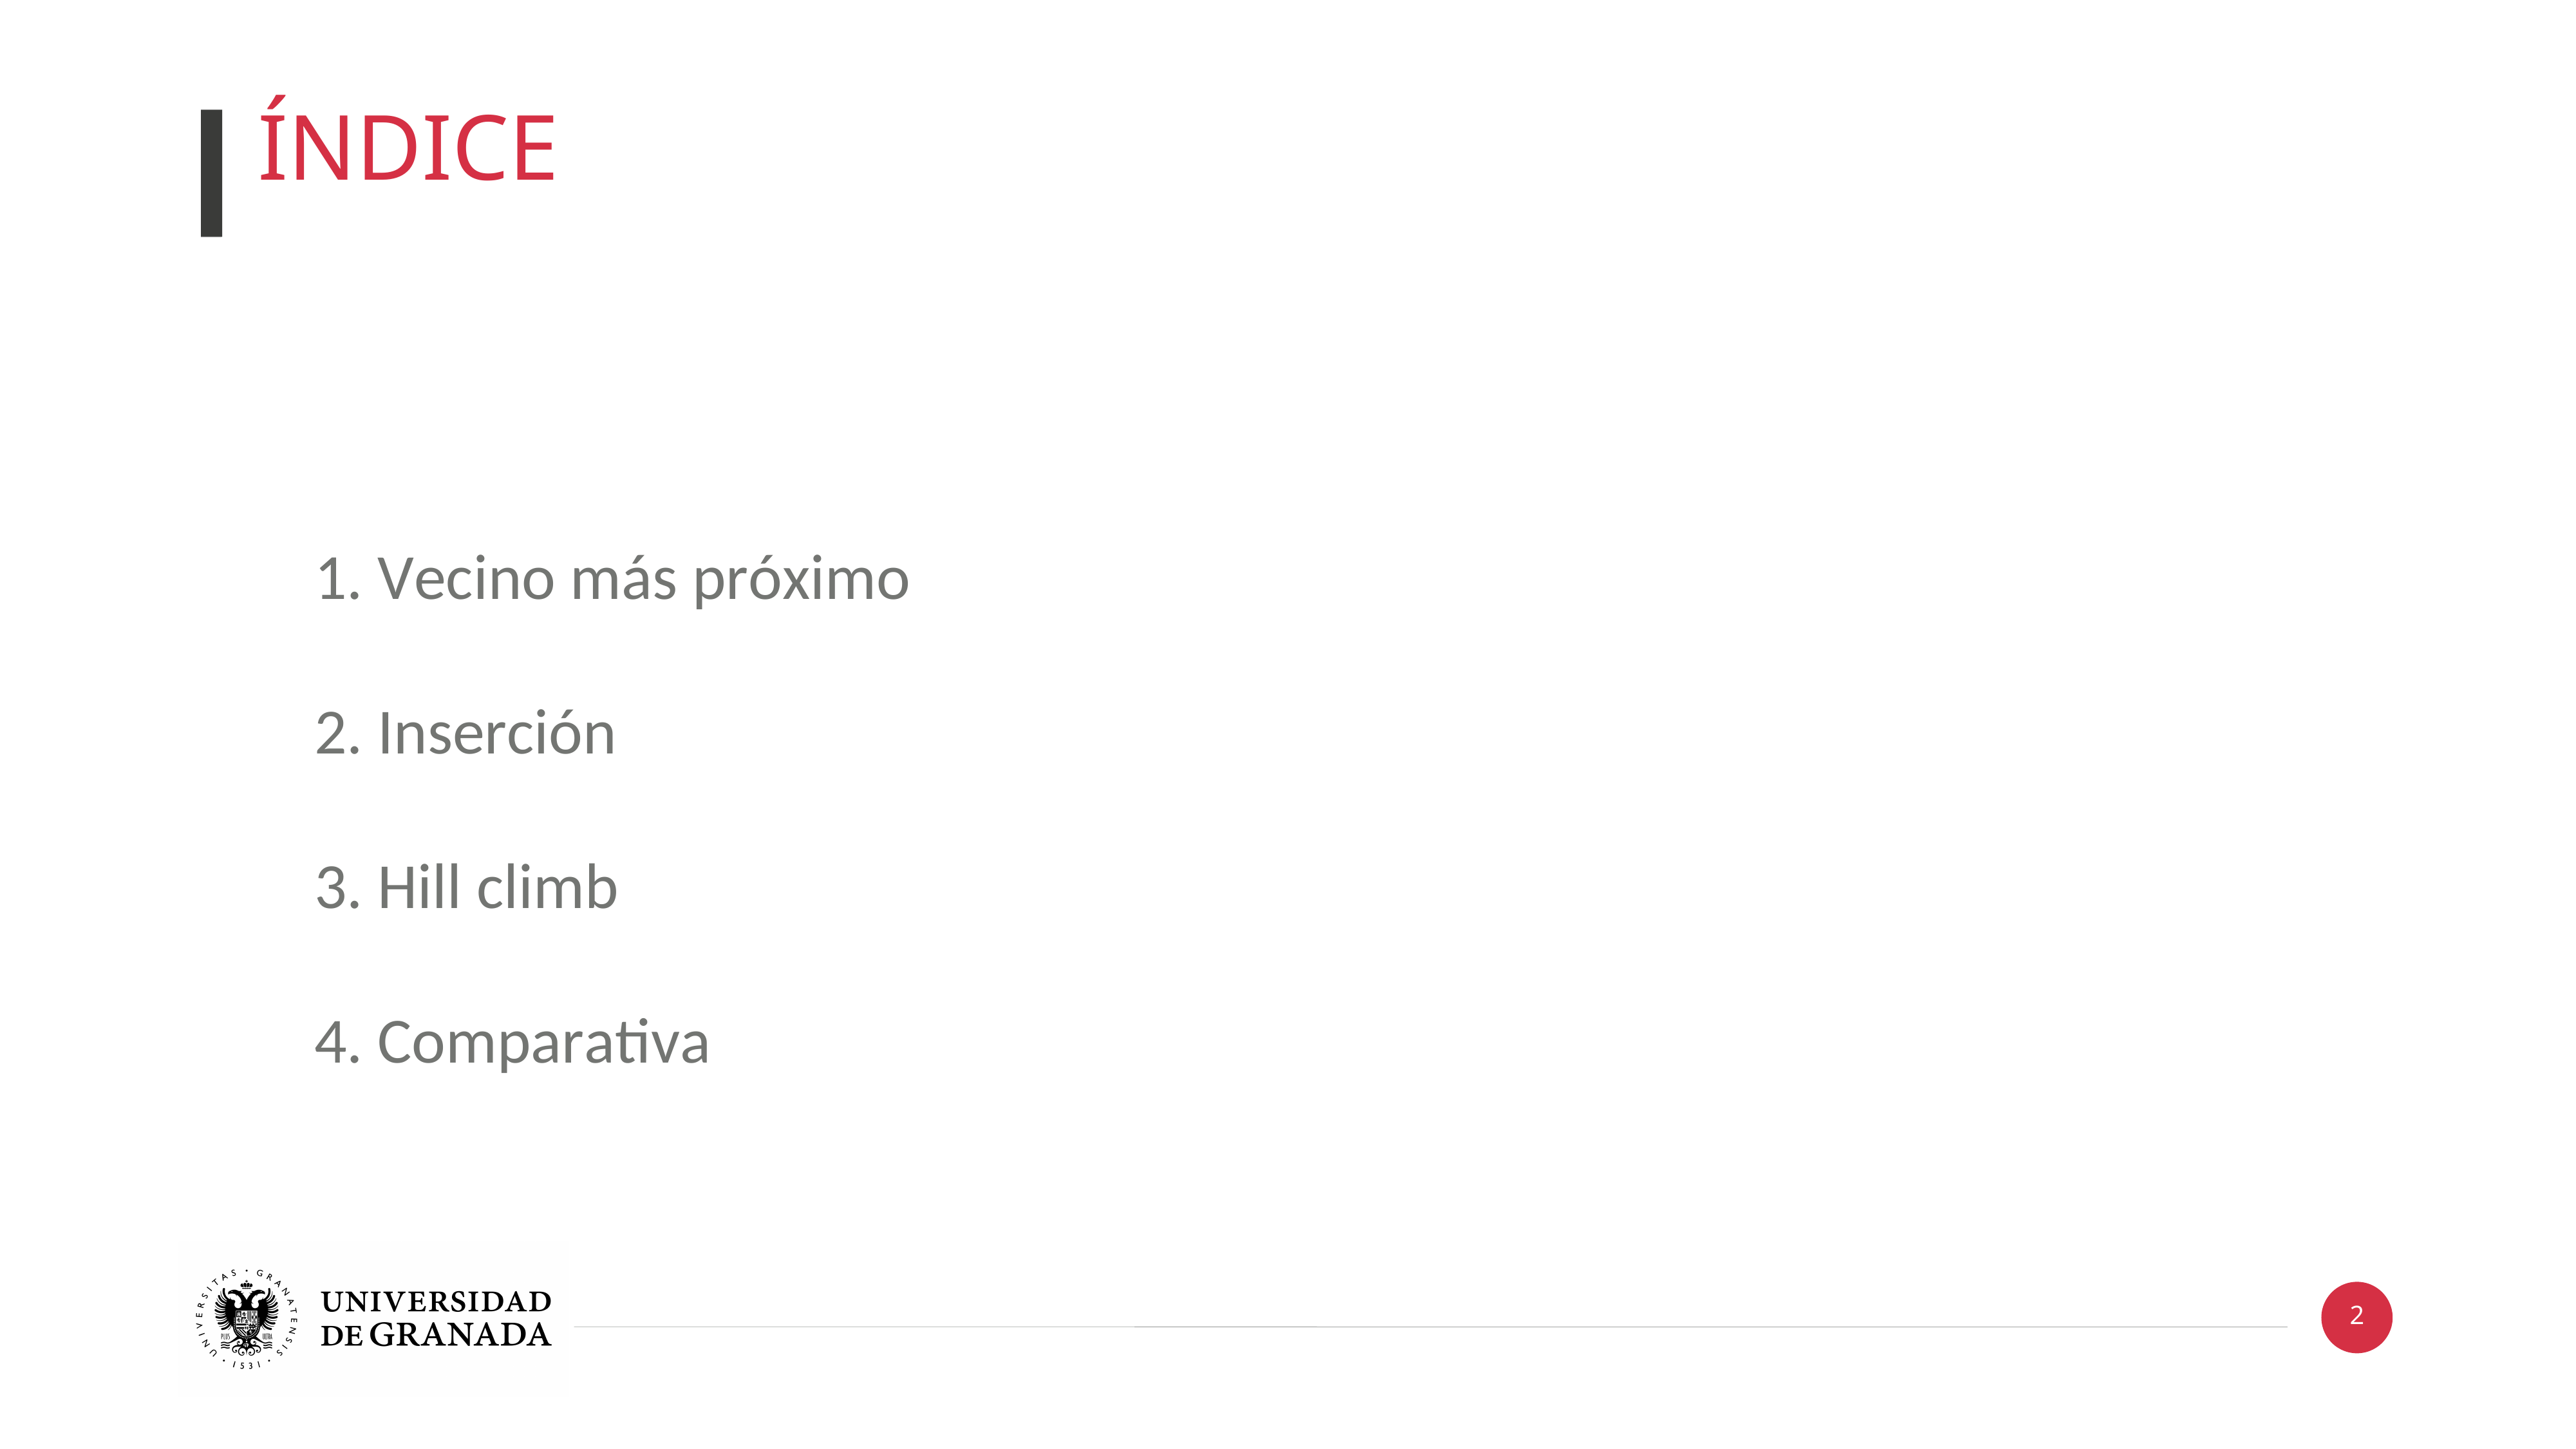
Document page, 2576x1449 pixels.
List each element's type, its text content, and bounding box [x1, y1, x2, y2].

text_box 1. Vecino más próximo 2. Inserción 3. Hill climb 4. Comparativa [305, 453, 1266, 1158]
text_box [201, 109, 223, 237]
text_box ÍNDICE [248, 85, 2402, 204]
text_box [2308, 1278, 2407, 1356]
picture [178, 1241, 569, 1397]
